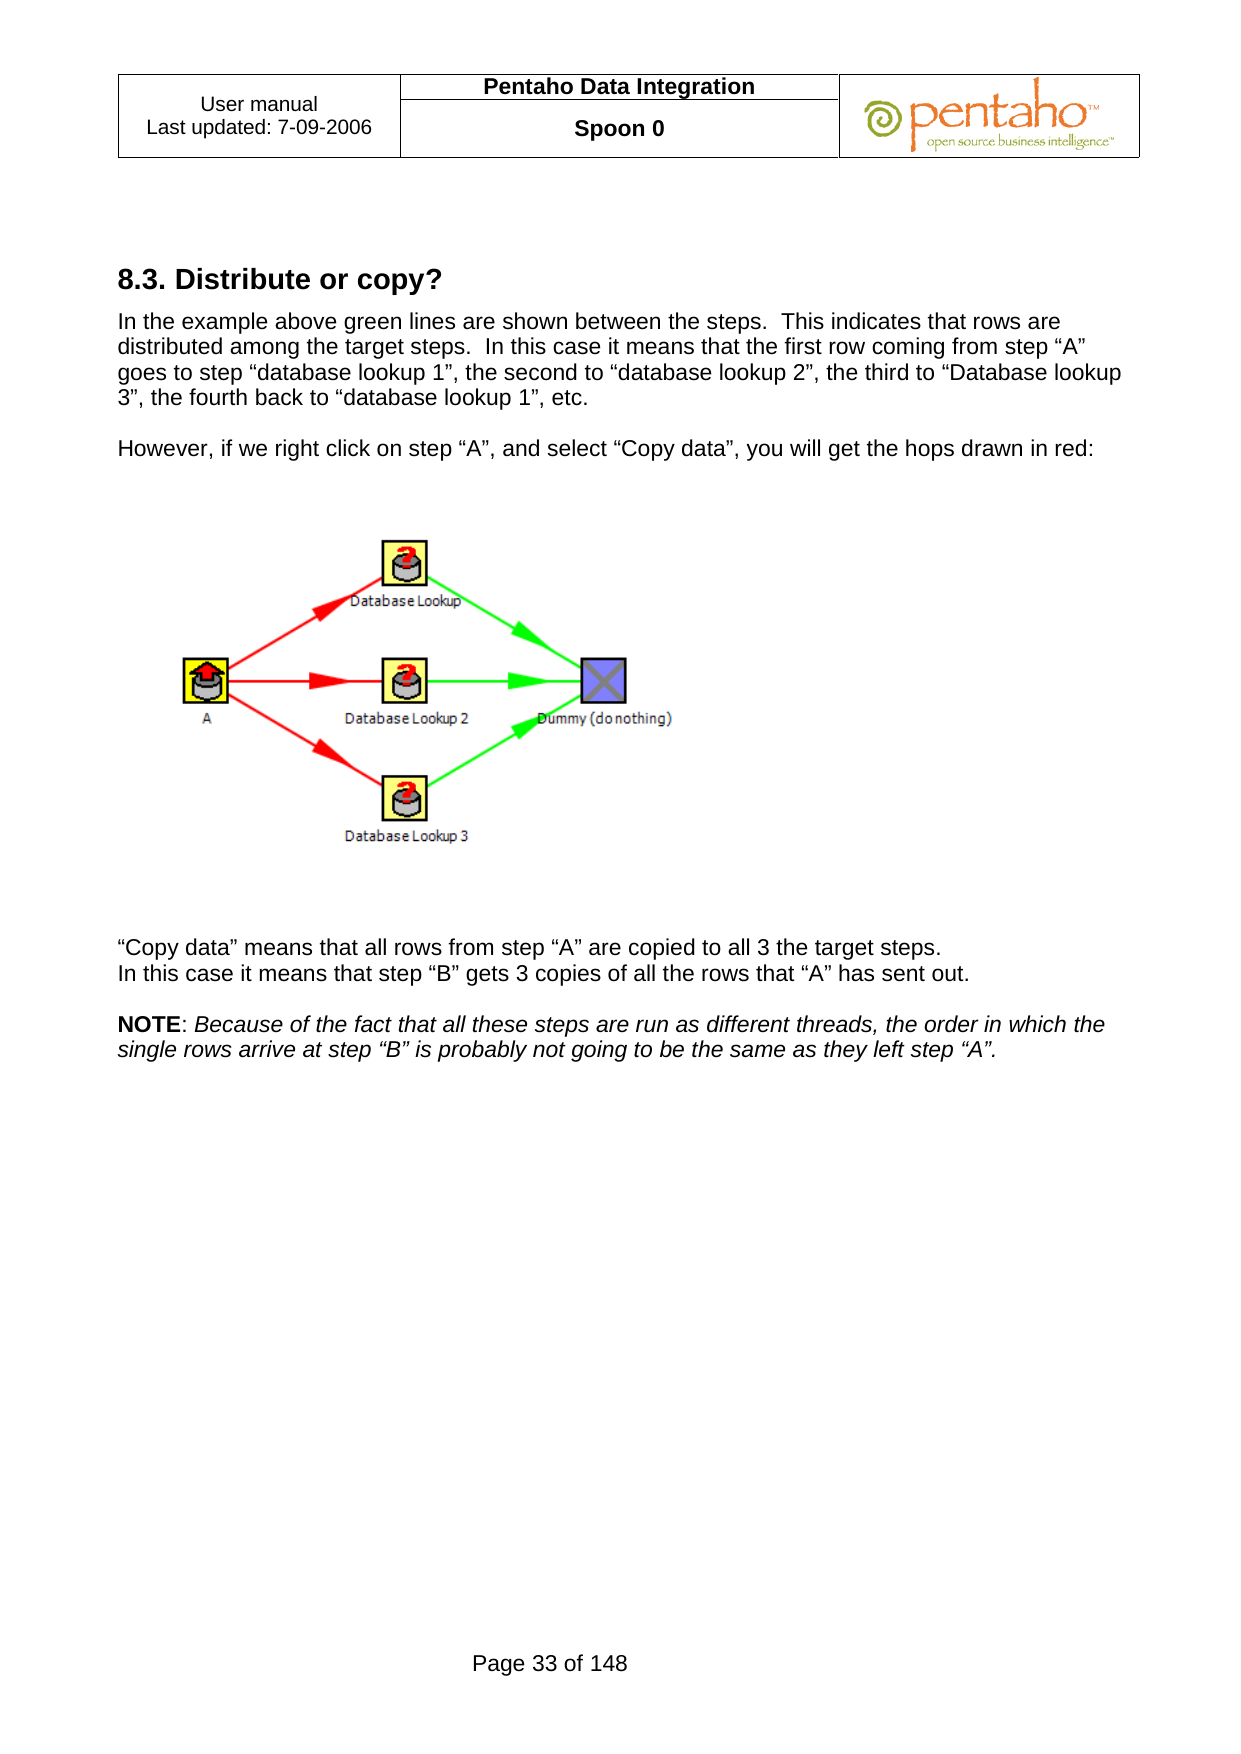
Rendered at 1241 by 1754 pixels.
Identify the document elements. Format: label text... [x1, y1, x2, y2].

subtitle Distribute or copy? [117, 263, 1137, 296]
picture [117, 487, 715, 910]
text However, if we right click on step “A”, and select “Copy data”, you will get the hops drawn in red: [117, 436, 1137, 462]
text “Copy data” means that all rows from step “A” are copied to all 3 the target steps. [117, 935, 1137, 960]
text In the example above green lines are shown between the steps. This indicates that rows are distributed among the target steps. In this case it means that the first row coming from step “A” goes to step “database lookup 1”, the second to “database lookup 2”, the third to “Database lookup 3”, the fourth back to “database lookup 1”, etc. [117, 308, 1137, 411]
text NOTE: Because of the fact that all these steps are run as different threads, the order in which the single rows arrive at step “B” is probably not going to be the same as they left step “A”. [117, 1011, 1137, 1062]
text In this case it means that step “B” gets 3 copies of all the rows that “A” has sent out. [117, 960, 1137, 986]
